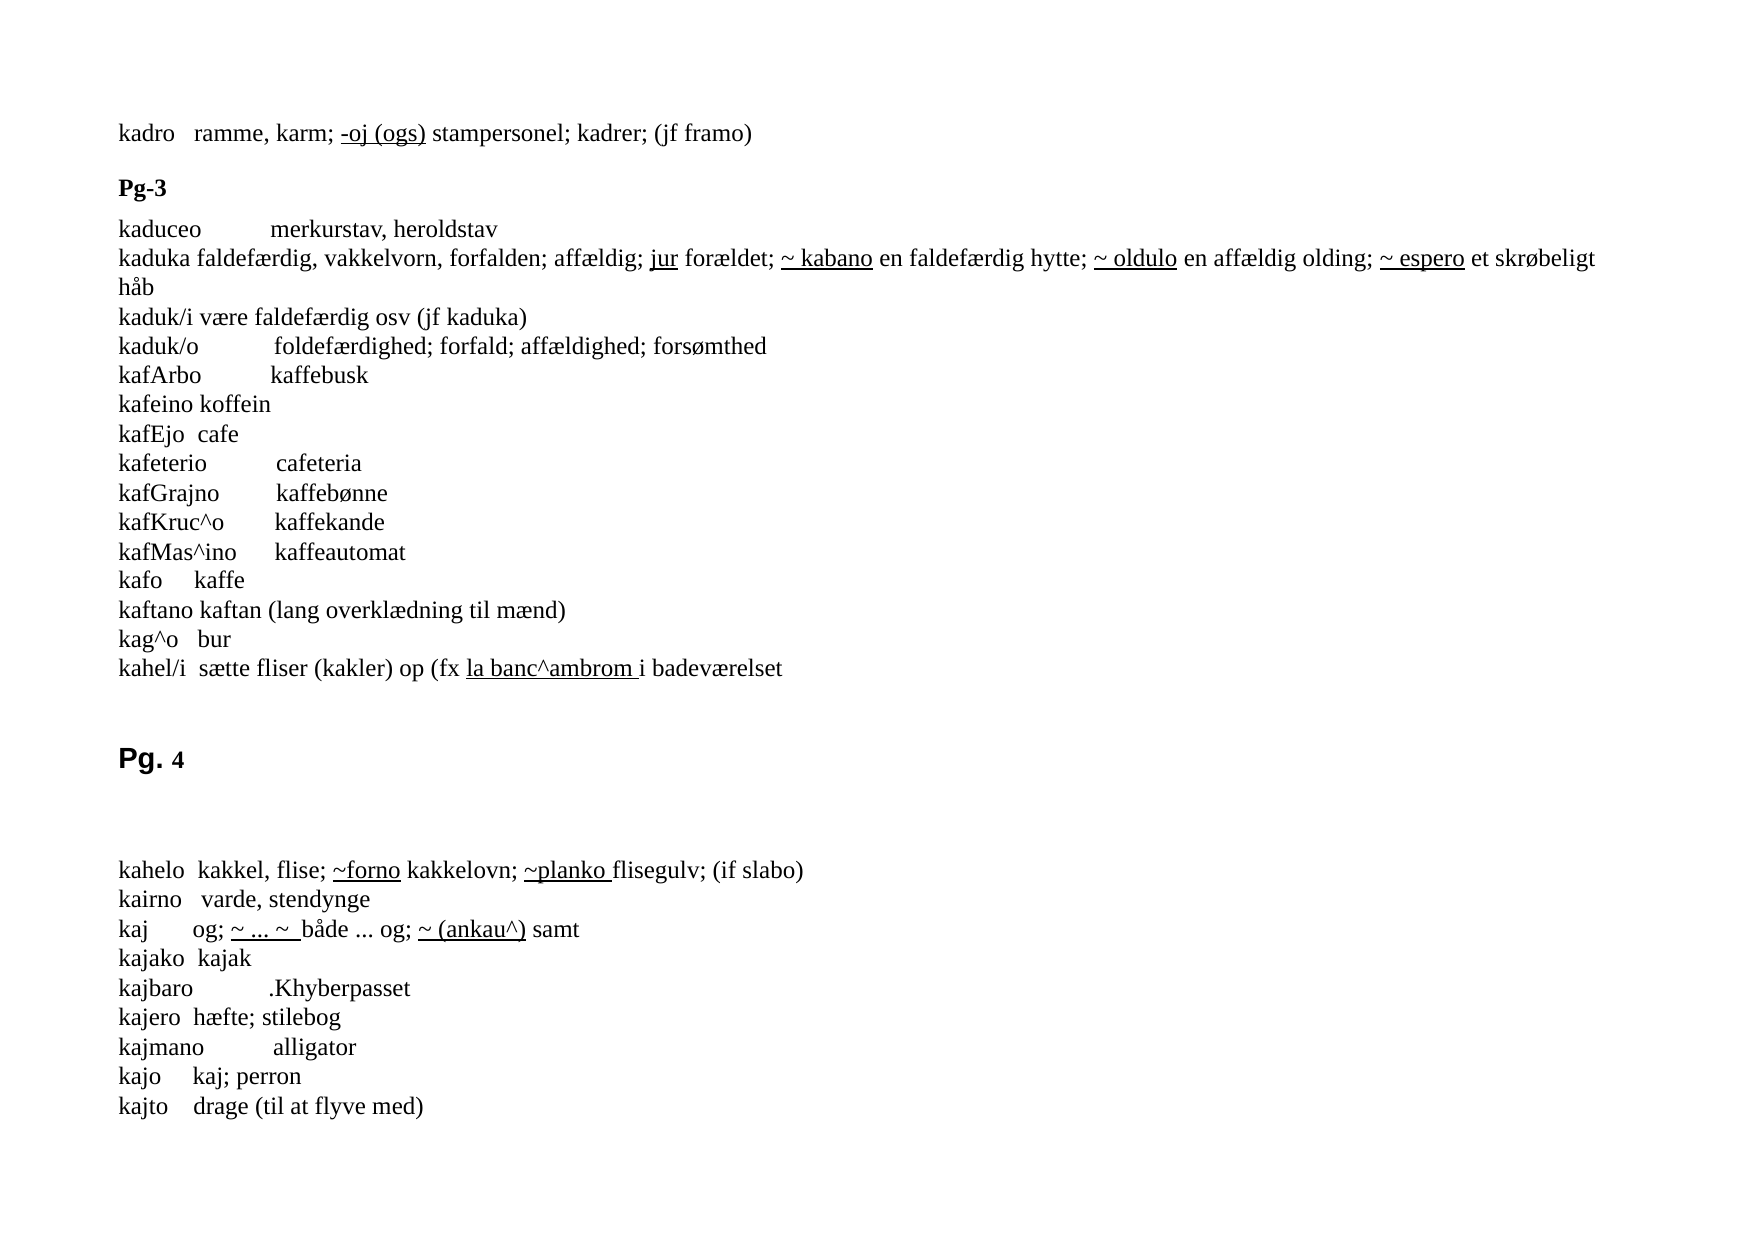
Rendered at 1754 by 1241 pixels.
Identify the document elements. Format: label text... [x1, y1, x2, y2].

text kafGrajno kaffebønne [118, 478, 1636, 507]
text kajbaro .Khyberpasset [118, 973, 1636, 1002]
text kafKruc^o kaffekande [118, 507, 1636, 537]
text kaduk/o foldefærdighed; forfald; affældighed; forsømthed [118, 331, 1636, 360]
text kajto drage (til at flyve med) [118, 1091, 1636, 1120]
subtitle Pg. 4 [118, 741, 1636, 774]
text kahelo kakkel, flise; ~forno kakkelovn; ~planko flisegulv; (if slabo) [118, 855, 1636, 884]
text kaduka faldefærdig, vakkelvorn, forfalden; affældig; jur forældet; ~ kabano en faldefærdig hytte; ~ oldulo en affældig olding; ~ espero et skrøbeligt håb [118, 243, 1636, 302]
text kajako kajak [118, 943, 1636, 973]
text kadro ramme, karm; -oj (ogs) stampersonel; kadrer; (jf framo) [118, 118, 1636, 148]
text kajero hæfte; stilebog [118, 1002, 1636, 1032]
text kaduceo merkurstav, heroldstav [118, 214, 1636, 243]
text kag^o bur [118, 624, 1636, 653]
text kafArbo kaffebusk [118, 360, 1636, 389]
text kaduk/i være faldefærdig osv (jf kaduka) [118, 302, 1636, 331]
text kaftano kaftan (lang overklædning til mænd) [118, 595, 1636, 624]
text kafo kaffe [118, 565, 1636, 595]
subtitle Pg-3 [118, 173, 1636, 201]
text kafeino koffein [118, 389, 1636, 419]
text kairno varde, stendynge [118, 884, 1636, 914]
text kaj og; ~ ... ~ både ... og; ~ (ankau^) samt [118, 914, 1636, 943]
text kafeterio cafeteria [118, 448, 1636, 478]
text kajmano alligator [118, 1032, 1636, 1061]
text kahel/i sætte fliser (kakler) op (fx la banc^ambrom i badeværelset [118, 653, 1636, 682]
text kafMas^ino kaffeautomat [118, 537, 1636, 565]
text kafEjo cafe [118, 419, 1636, 448]
text kajo kaj; perron [118, 1061, 1636, 1091]
